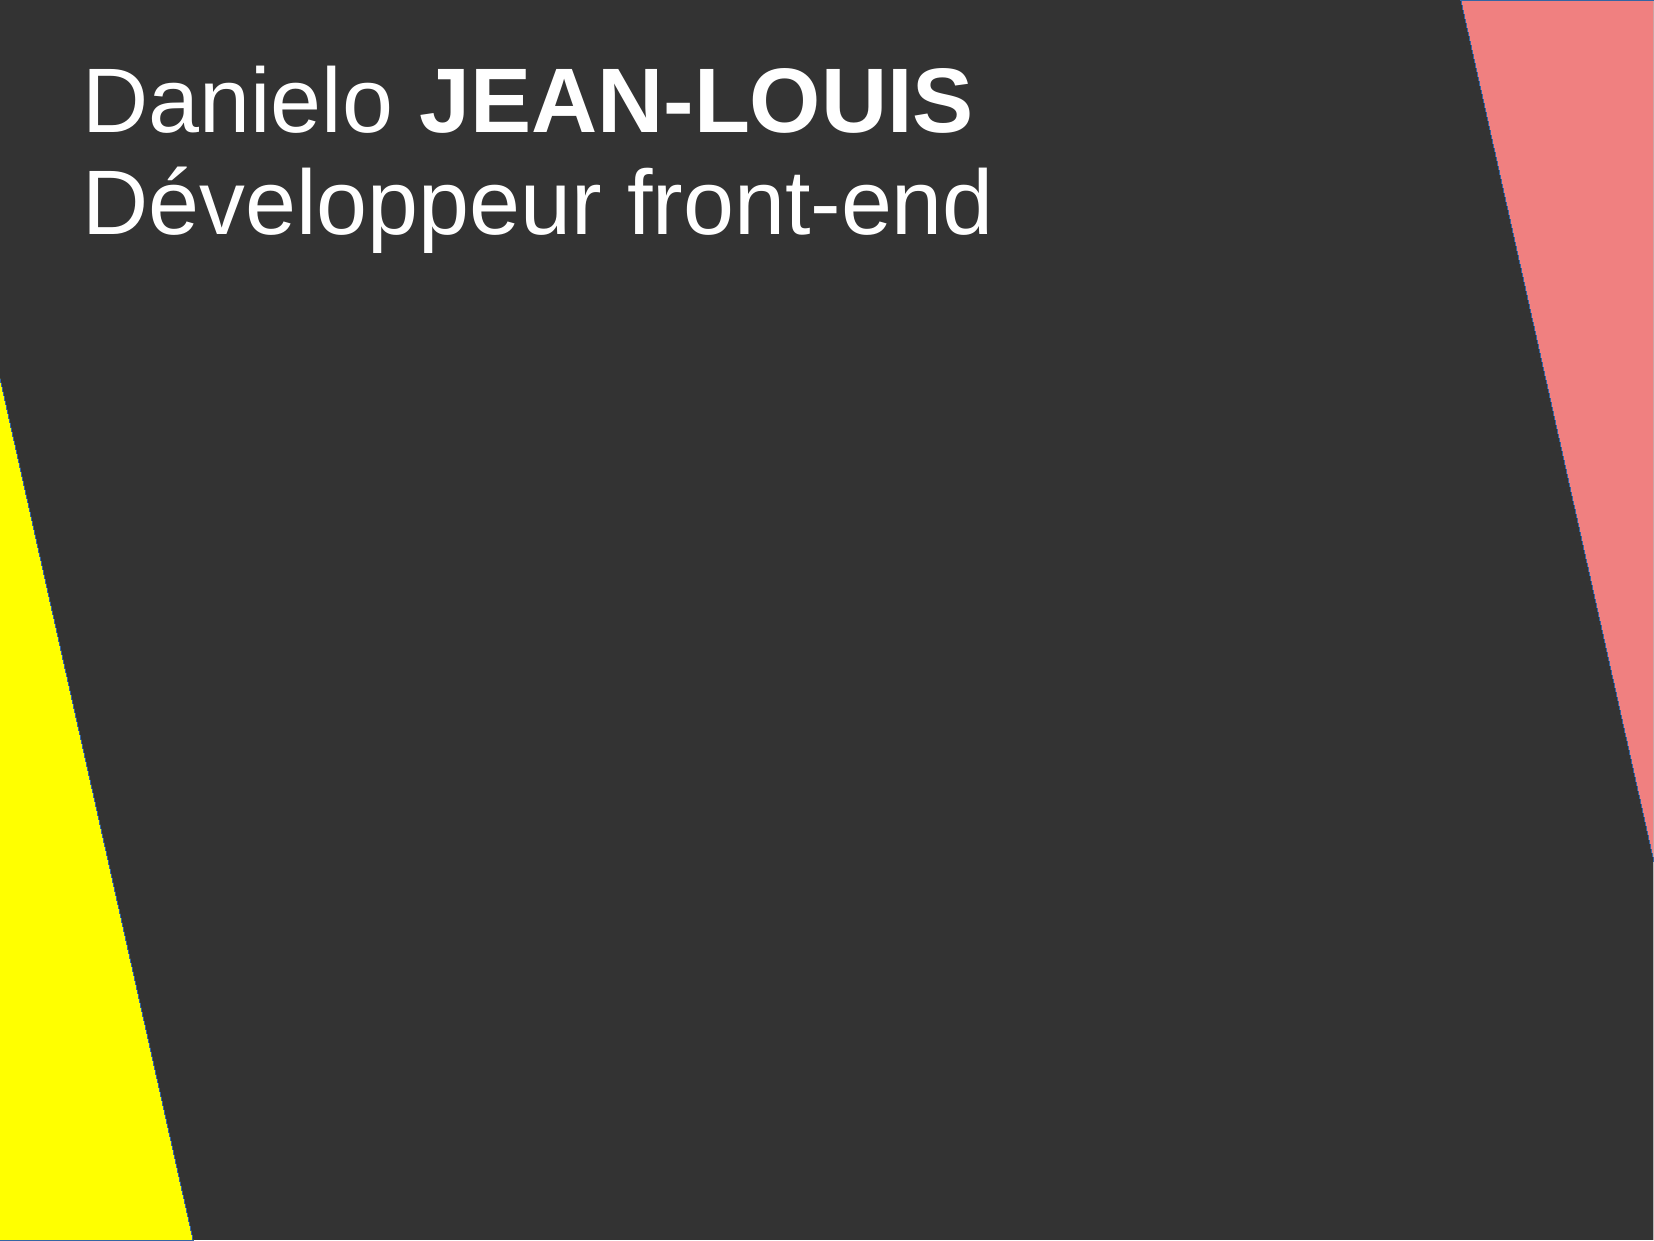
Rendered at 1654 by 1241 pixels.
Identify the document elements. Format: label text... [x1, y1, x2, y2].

text_box [0, 378, 194, 1241]
text_box [1460, 0, 1654, 862]
subtitle Danielo JEAN-LOUIS Développeur front-end [82, 49, 1571, 1010]
